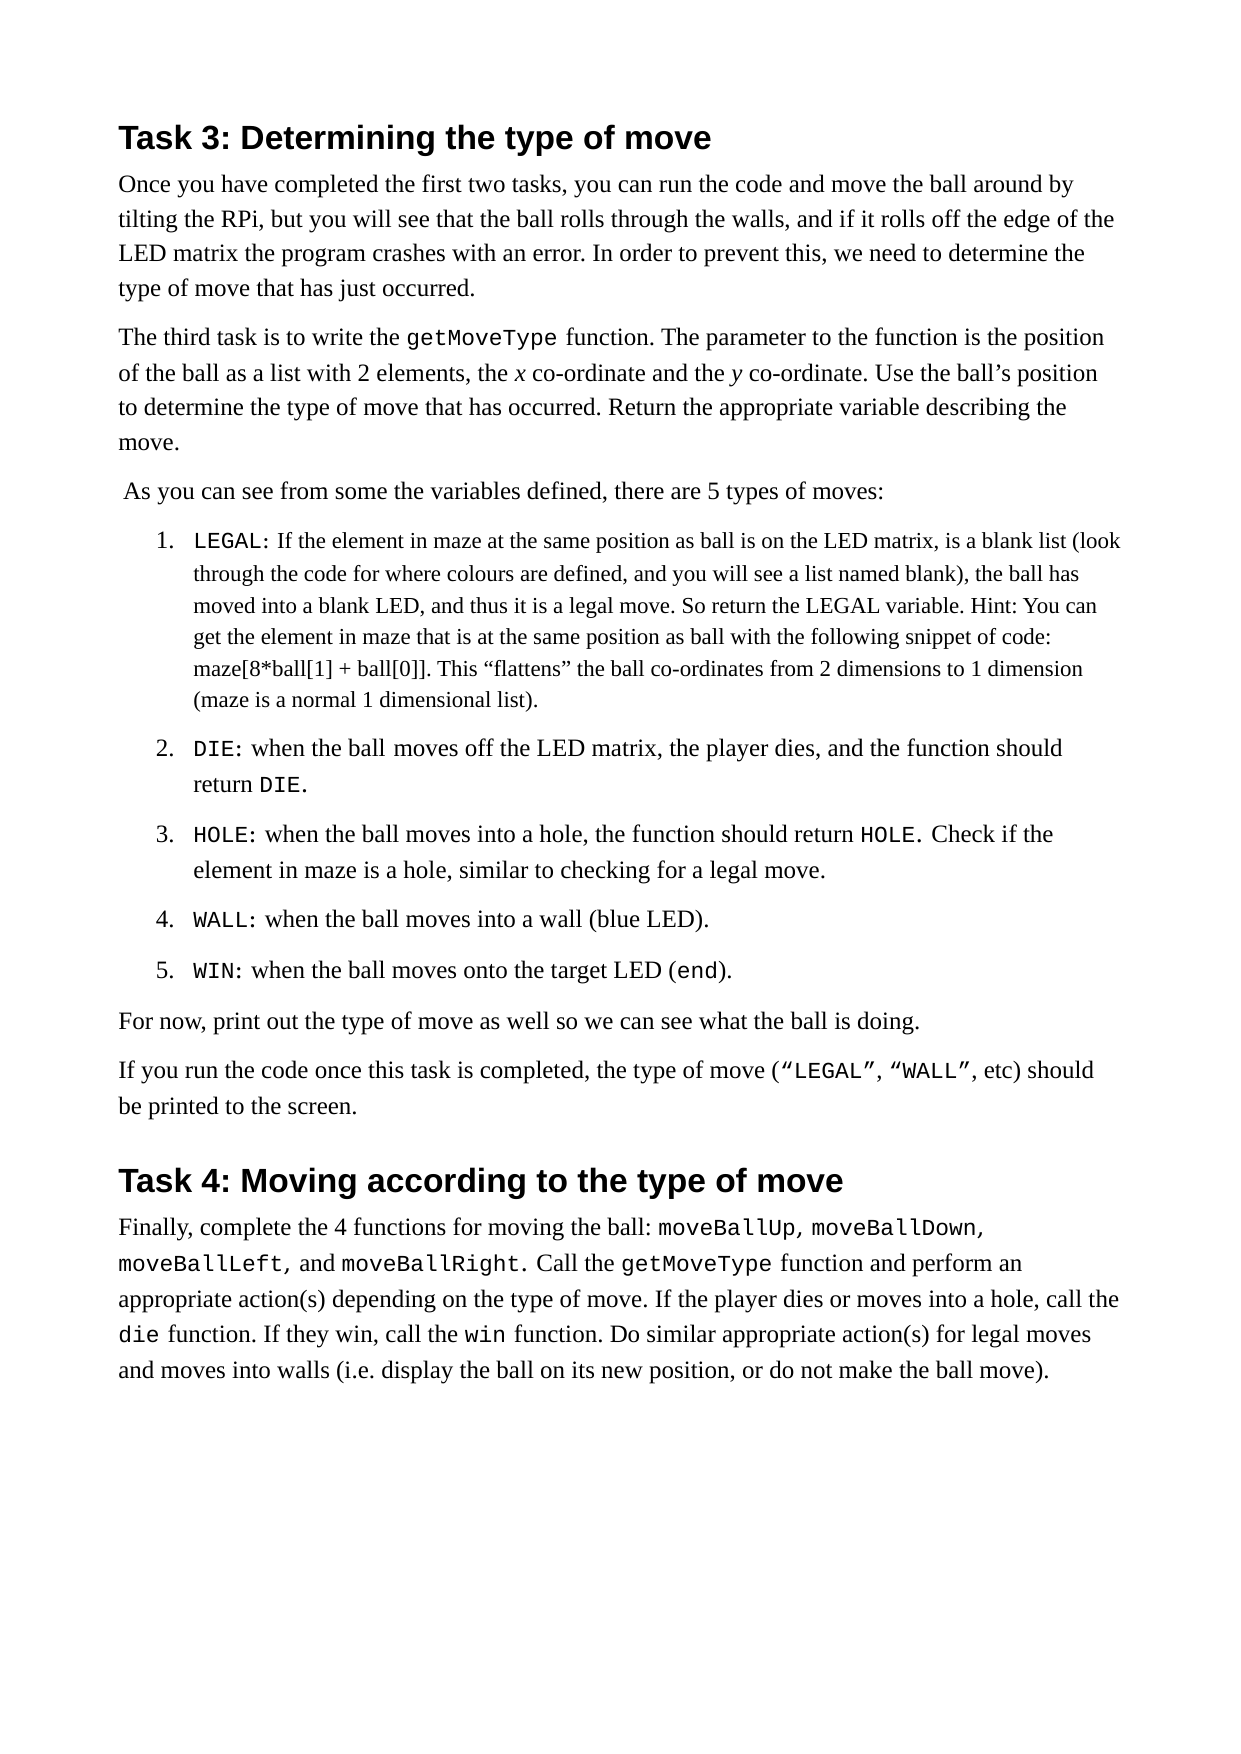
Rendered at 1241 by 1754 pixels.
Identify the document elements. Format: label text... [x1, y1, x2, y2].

list WIN: when the ball moves onto the target LED (end). [156, 955, 1122, 986]
text Once you have completed the first two tasks, you can run the code and move the ball around by tilting the RPi, but you will see that the ball rolls through the walls, and if it rolls off the edge of the LED matrix the program crashes with an error. In order to prevent this, we need to determine the type of move that has just occurred. [118, 169, 1122, 301]
list LEGAL: If the element in maze at the same position as ball is on the LED matrix, is a blank list (look through the code for where colours are defined, and you will see a list named blank), the ball has moved into a blank LED, and thus it is a legal move. So return the LEGAL variable. Hint: You can get the element in maze that is at the same position as ball with the following snippet of code: maze[8*ball[1] + ball[0]]. This “flattens” the ball co-ordinates from 2 dimensions to 1 dimension (maze is a normal 1 dimensional list). [156, 525, 1122, 713]
text If you run the code once this task is completed, the type of move (“LEGAL”, “WALL”, etc) should be printed to the screen. [118, 1055, 1122, 1120]
text As you can see from some the variables defined, there are 5 types of moves: [118, 476, 1122, 504]
list HOLE: when the ball moves into a hole, the function should return HOLE. Check if the element in maze is a hole, similar to checking for a legal move. [156, 819, 1122, 884]
list WALL: when the ball moves into a wall (blue LED). [156, 904, 1122, 935]
subtitle Task 4: Moving according to the type of move [118, 1161, 1122, 1200]
text Finally, complete the 4 functions for moving the ball: moveBallUp, moveBallDown, moveBallLeft, and moveBallRight. Call the getMoveType function and perform an appropriate action(s) depending on the type of move. If the player dies or moves into a hole, call the die function. If they win, call the win function. Do similar appropriate action(s) for legal moves and moves into walls (i.e. display the ball on its new position, or do not make the ball move). [118, 1212, 1122, 1383]
text For now, print out the type of move as well so we can see what the ball is doing. [118, 1006, 1122, 1035]
list DIE: when the ball moves off the LED matrix, the player dies, and the function should return DIE. [156, 733, 1122, 799]
text The third task is to write the getMoveType function. The parameter to the function is the position of the ball as a list with 2 elements, the x co-ordinate and the y co-ordinate. Use the ball’s position to determine the type of move that has occurred. Return the appropriate variable describing the move. [118, 322, 1122, 455]
subtitle Task 3: Determining the type of move [118, 118, 1122, 157]
